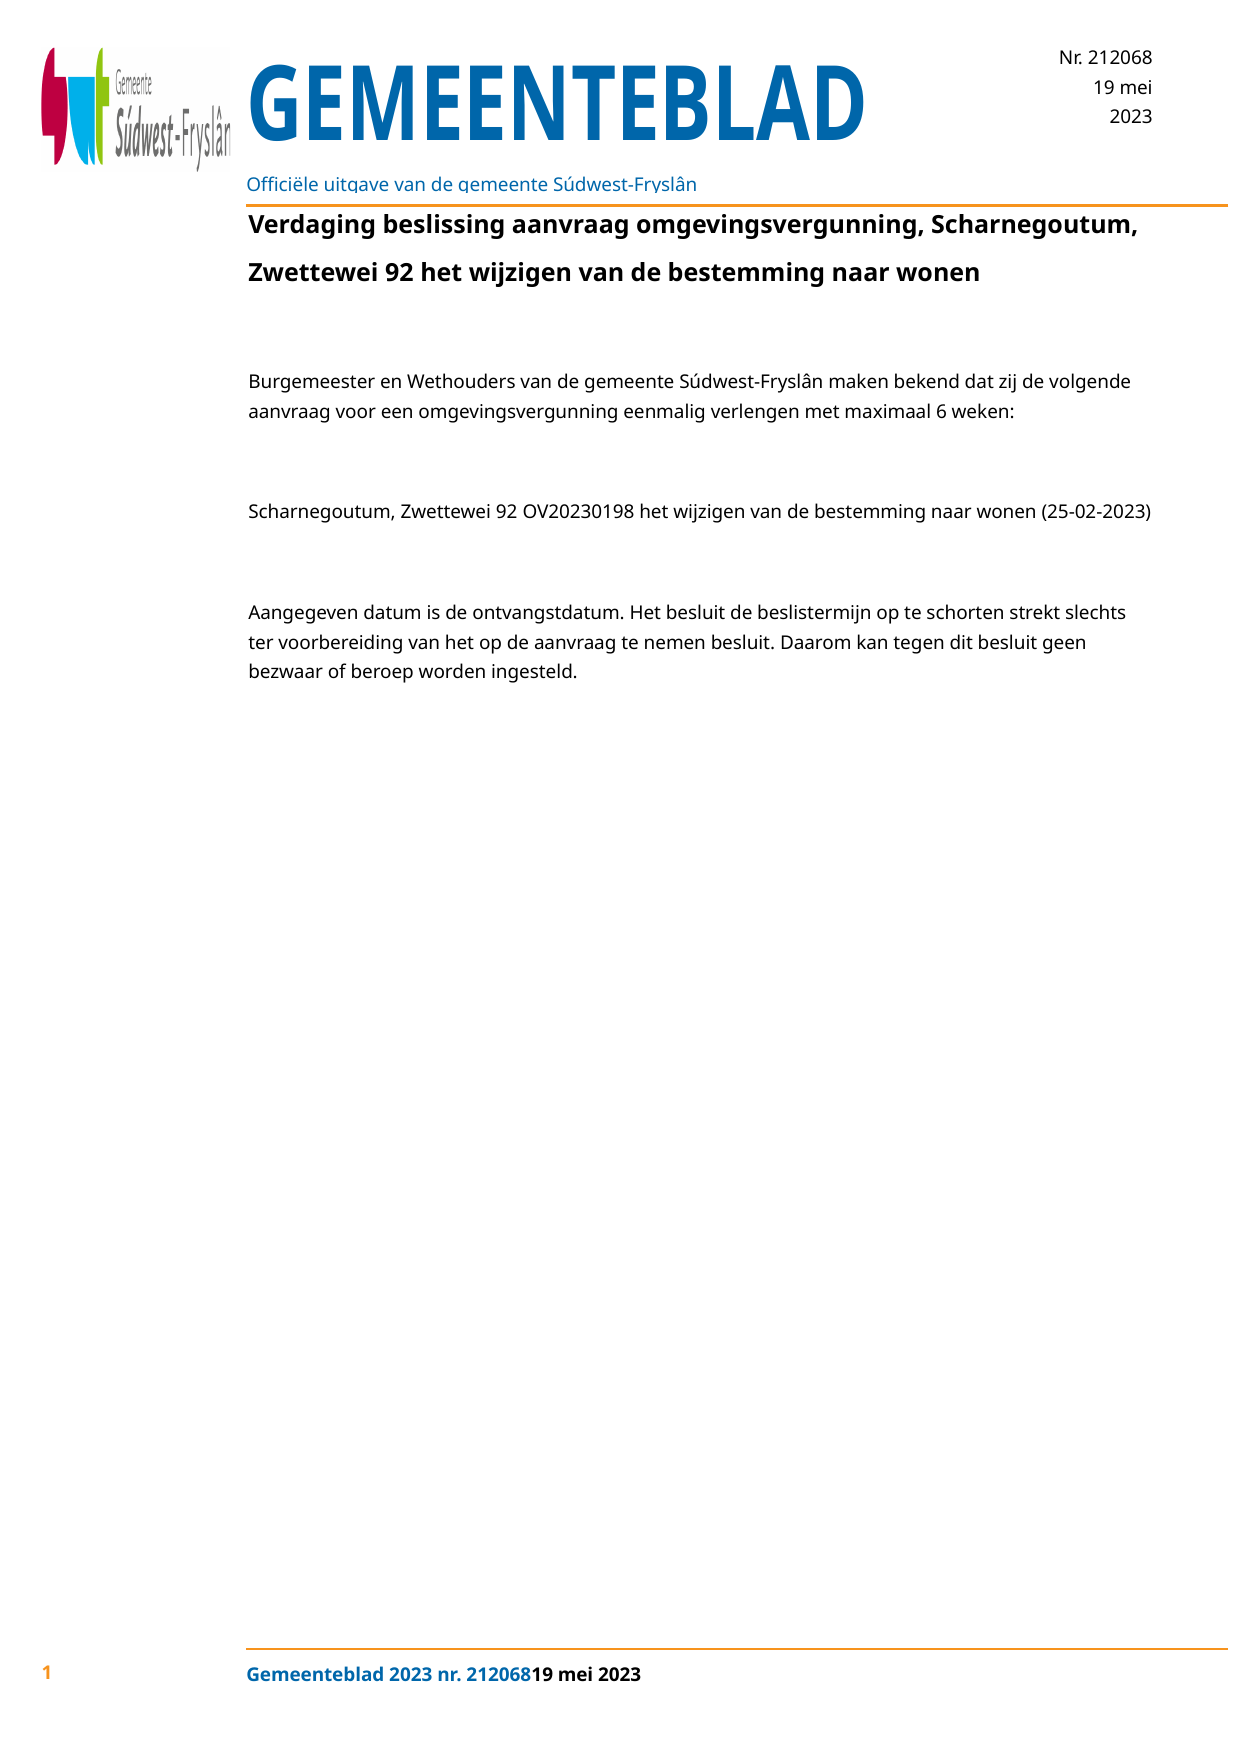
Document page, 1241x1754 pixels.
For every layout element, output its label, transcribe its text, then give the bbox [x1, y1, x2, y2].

text Verdaging beslissing aanvraag omgevingsvergunning, Scharnegoutum, Zwettewei 92 het wijzigen van de bestemming naar wonen [248, 207, 1152, 288]
text Scharnegoutum, Zwettewei 92 OV20230198 het wijzigen van de bestemming naar wonen (25-02-2023) [248, 499, 1152, 524]
picture [41, 47, 231, 172]
text Aangegeven datum is de ontvangstdatum. Het besluit de beslistermijn op te schorten strekt slechts ter voorbereiding van het op de aanvraag te nemen besluit. Daarom kan tegen dit besluit geen bezwaar of beroep worden ingesteld. [248, 599, 1152, 684]
text Burgemeester en Wethouders van de gemeente Súdwest-Fryslân maken bekend dat zij de volgende aanvraag voor een omgevingsvergunning eenmalig verlengen met maximaal 6 weken: [248, 368, 1152, 424]
